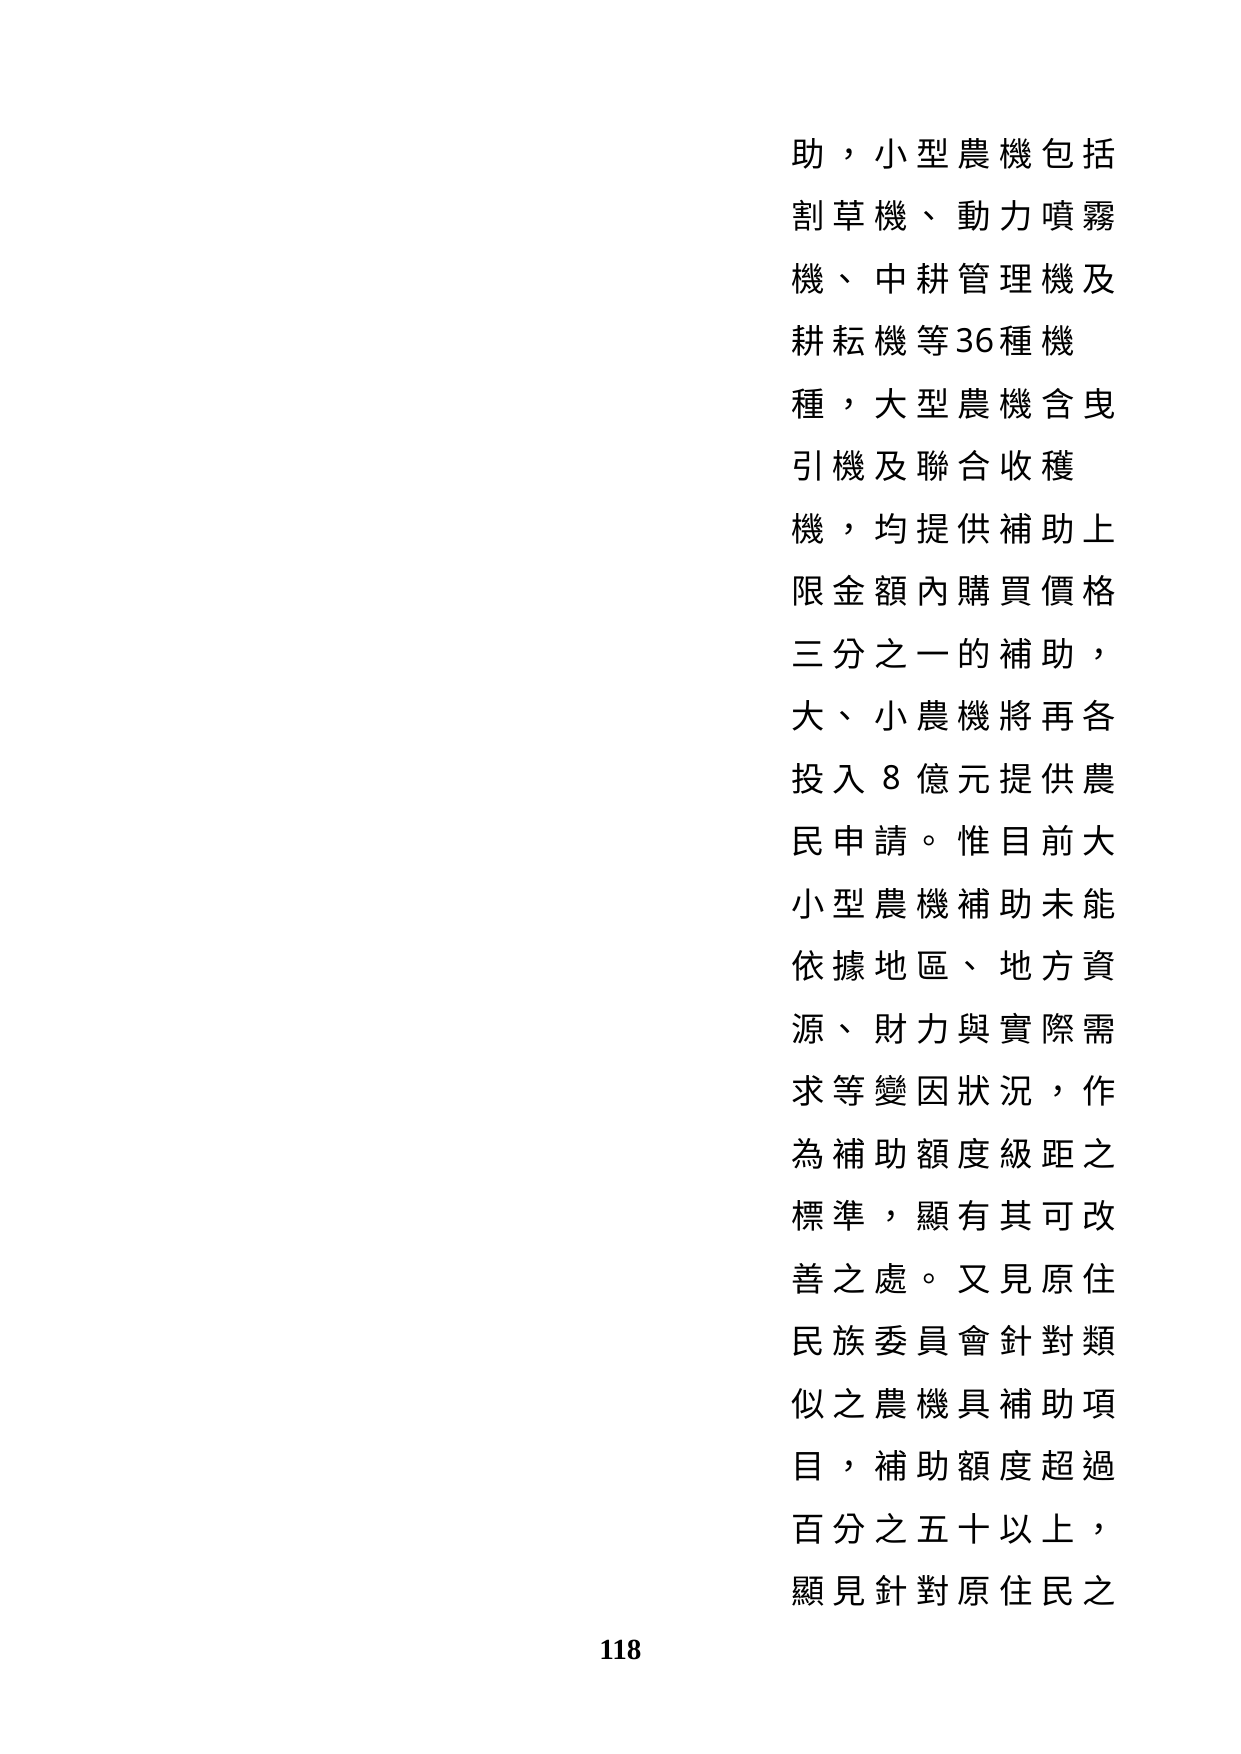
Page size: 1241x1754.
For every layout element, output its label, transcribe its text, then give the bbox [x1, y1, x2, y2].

list 助，小型農機包括割草機、動力噴霧機、中耕管理機及耕耘機等36種機種，大型農機含曳引機及聯合收穫機，均提供補助上限金額內購買價格三分之一的補助，大、小農機將再各投入8億元提供農民申請。惟目前大小型農機補助未能依據地區、地方資源、財力與實際需求等變因狀況，作為補助額度級距之標準，顯有其可改善之處。又見原住民族委員會針對類似之農機具補助項目，補助額度超過百分之五十以上，顯見針對原住民之 [684, 110, 1120, 1610]
